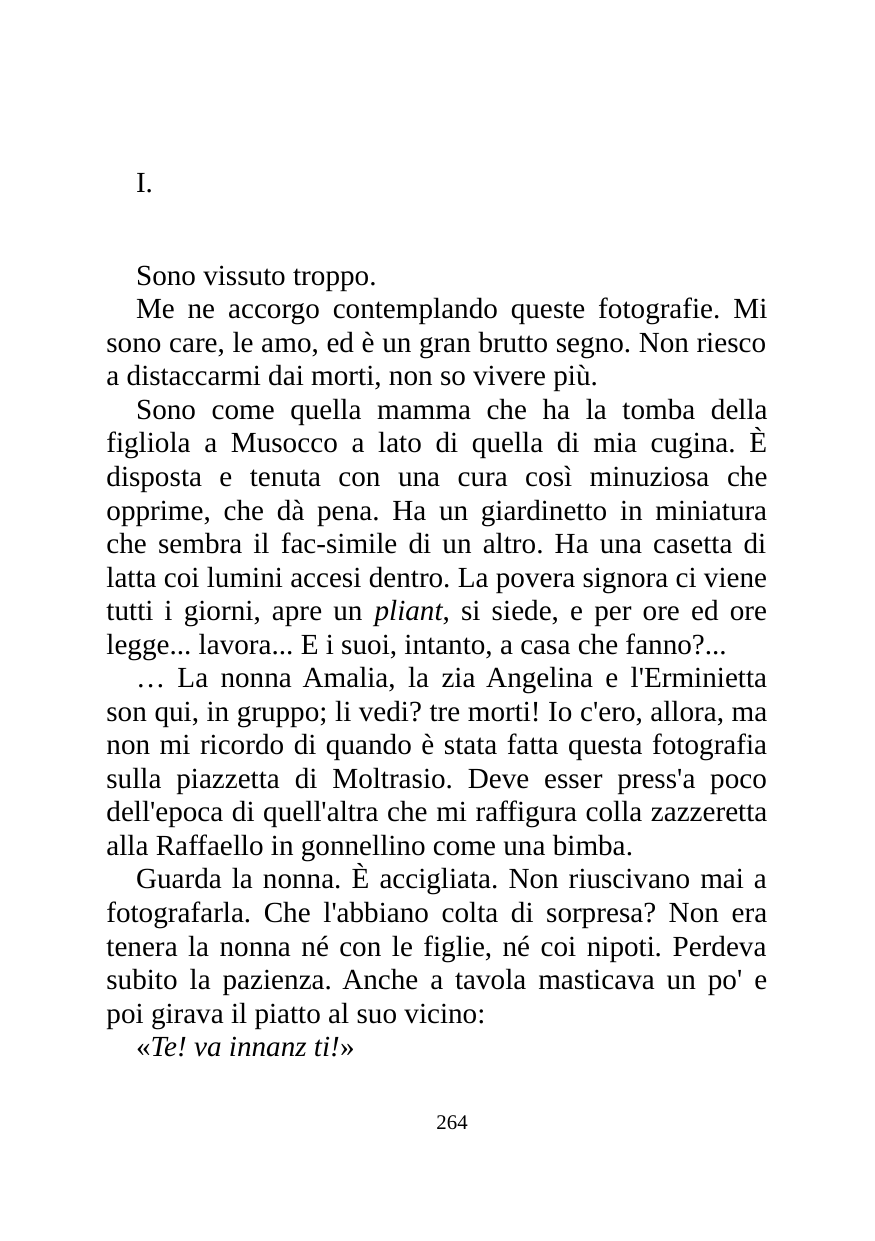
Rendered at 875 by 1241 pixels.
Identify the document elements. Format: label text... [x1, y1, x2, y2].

text Me ne accorgo contemplando queste fotografie. Mi sono care, le amo, ed è un gran brutto segno. Non riesco a distaccarmi dai morti, non so vivere più. [106, 291, 768, 392]
subtitle I. [106, 165, 768, 199]
text … La nonna Amalia, la zia Angelina e l'Erminietta son qui, in gruppo; li vedi? tre morti! Io c'ero, allora, ma non mi ricordo di quando è stata fatta questa fotografia sulla piazzetta di Moltrasio. Deve esser press'a poco dell'epoca di quell'altra che mi raffigura colla zazzeretta alla Raffaello in gonnellino come una bimba. [106, 660, 768, 862]
text «Te! va innanz ti!» [106, 1029, 768, 1063]
text Guarda la nonna. È accigliata. Non riuscivano mai a fotografarla. Che l'abbiano colta di sorpresa? Non era tenera la nonna né con le figlie, né coi nipoti. Perdeva subito la pazienza. Anche a tavola masticava un po' e poi girava il piatto al suo vicino: [106, 862, 768, 1029]
text Sono vissuto troppo. [106, 258, 768, 291]
text Sono come quella mamma che ha la tomba della figliola a Musocco a lato di quella di mia cugina. È disposta e tenuta con una cura così minuziosa che opprime, che dà pena. Ha un giardinetto in miniatura che sembra il fac-simile di un altro. Ha una casetta di latta coi lumini accesi dentro. La povera signora ci viene tutti i giorni, apre un pliant, si siede, e per ore ed ore legge... lavora... E i suoi, intanto, a casa che fanno?... [106, 392, 768, 660]
